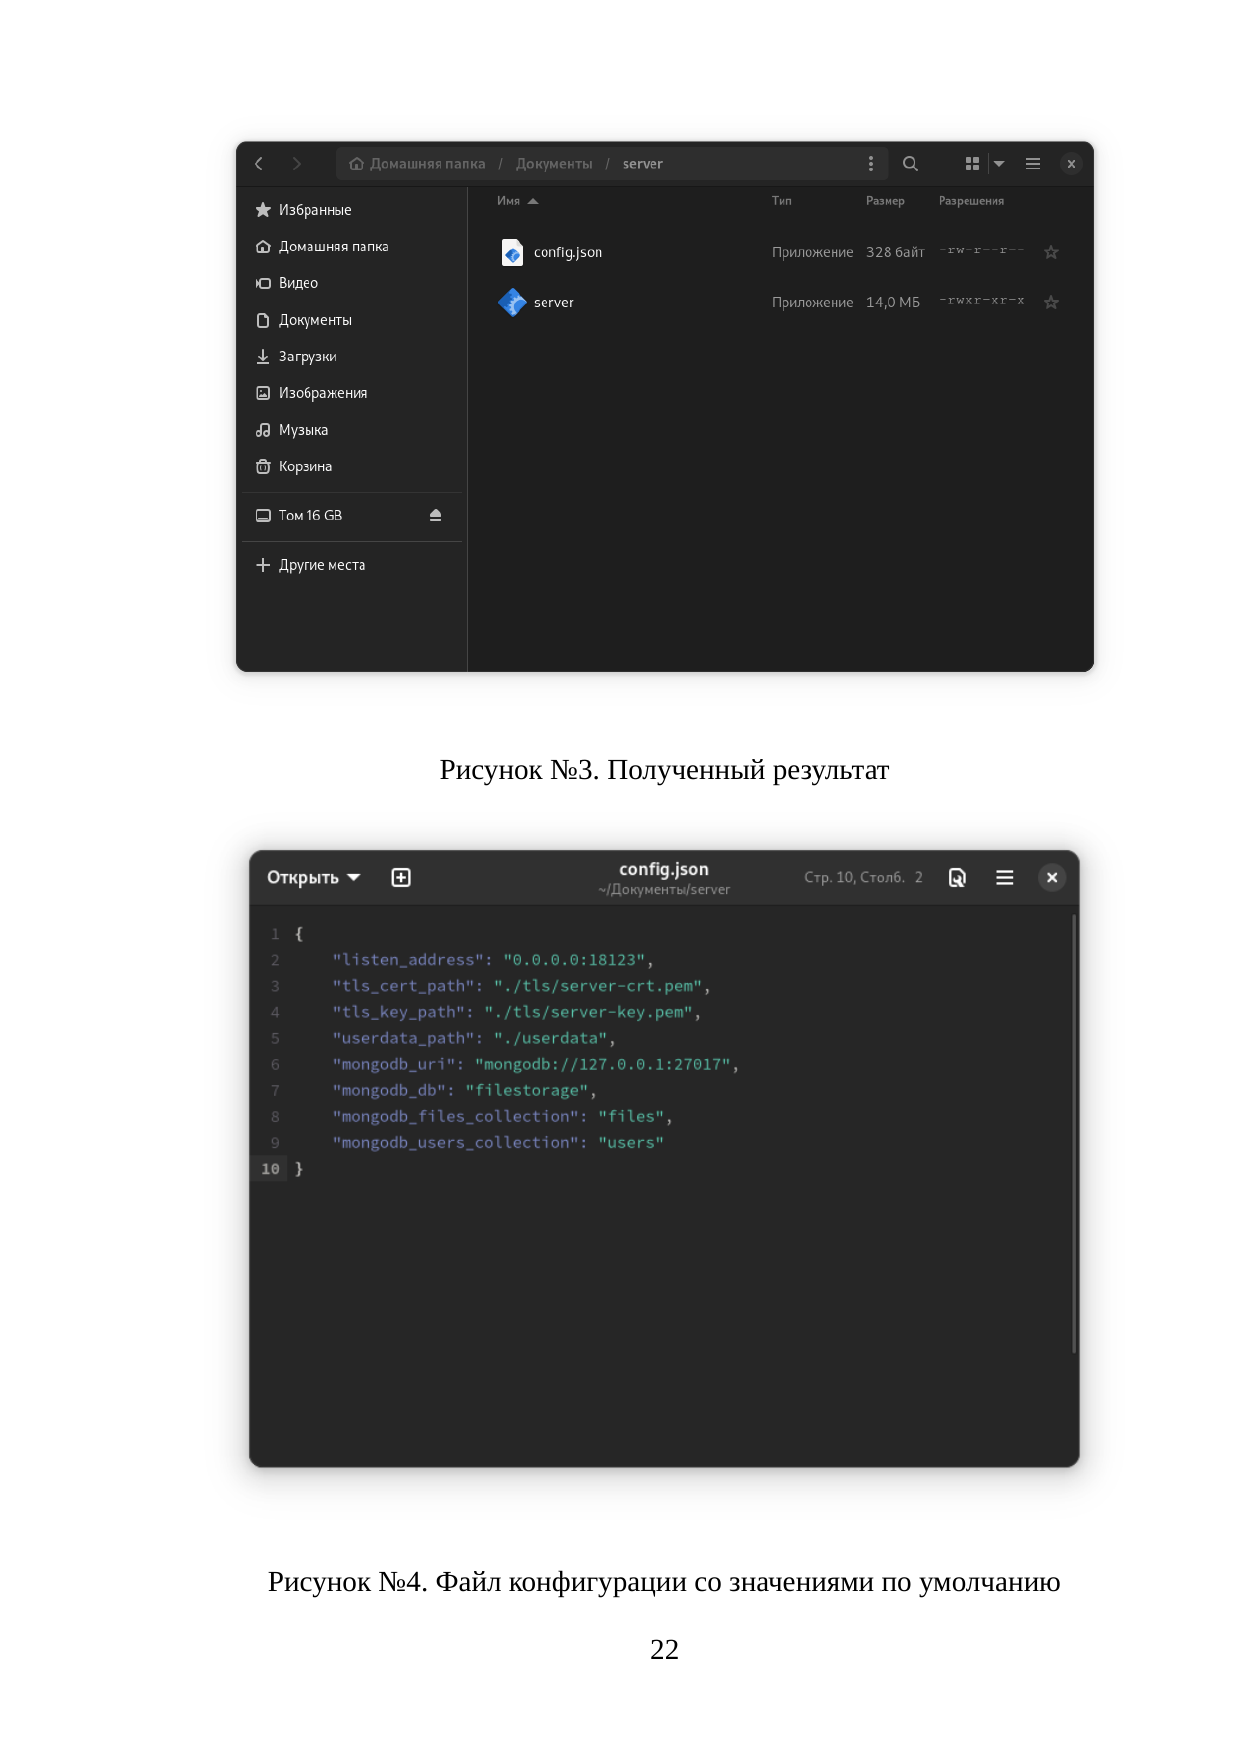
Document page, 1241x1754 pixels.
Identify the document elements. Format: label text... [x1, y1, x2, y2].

text Рисунок №3. Полученный результат [177, 736, 1152, 786]
text Рисунок №4. Файл конфигурации со значениями по умолчанию [177, 1547, 1152, 1597]
picture [177, 786, 1152, 1547]
picture [177, 88, 1152, 736]
